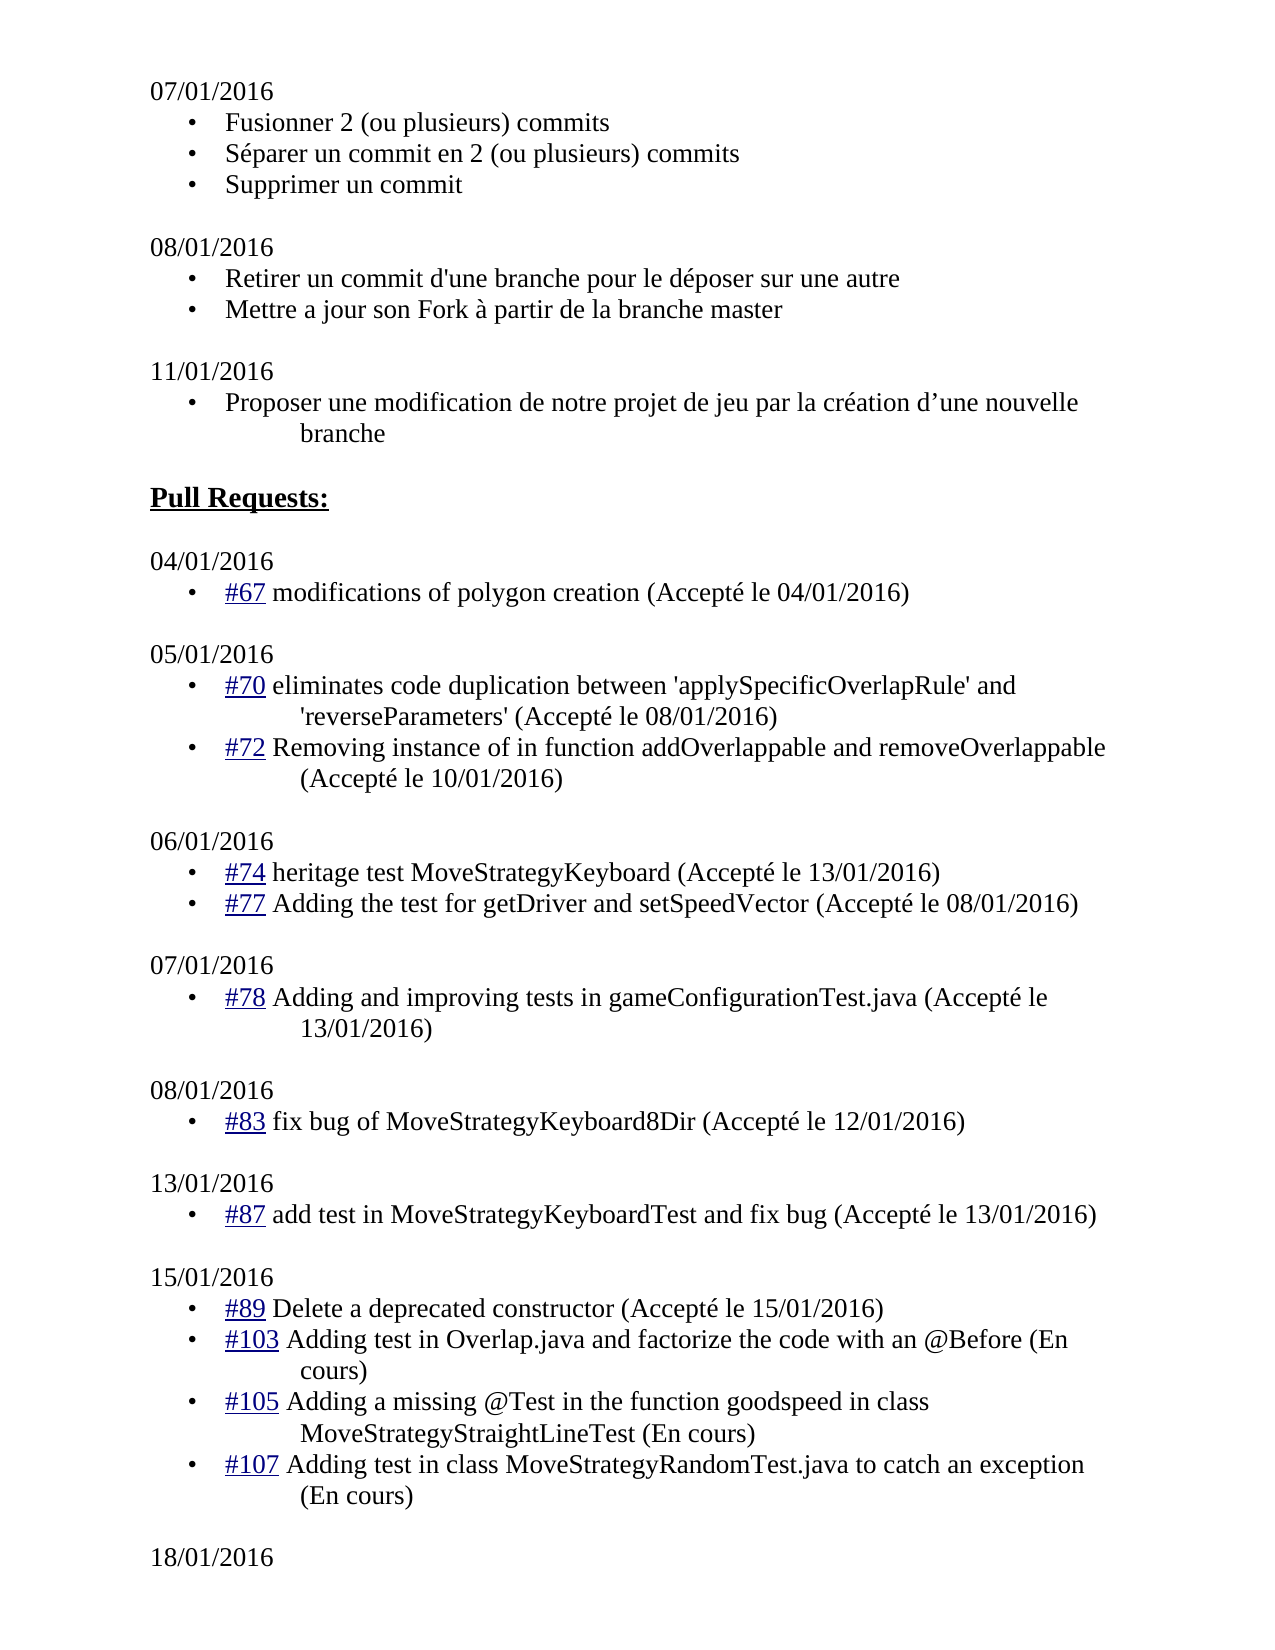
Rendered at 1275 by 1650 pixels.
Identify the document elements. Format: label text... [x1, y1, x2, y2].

list #103 Adding test in Overlap.java and factorize the code with an @Before (En cours) [187, 1323, 1125, 1386]
text 13/01/2016 [150, 1167, 1125, 1199]
text Pull Requests: [150, 480, 1125, 513]
list Séparer un commit en 2 (ou plusieurs) commits [187, 137, 1125, 168]
list #107 Adding test in class MoveStrategyRandomTest.java to catch an exception (En cours) [187, 1448, 1125, 1510]
list Supprimer un commit [187, 168, 1125, 199]
text 18/01/2016 [150, 1541, 1125, 1572]
list #67 modifications of polygon creation (Accepté le 04/01/2016) [187, 576, 1125, 607]
list #77 Adding the test for getDriver and setSpeedVector (Accepté le 08/01/2016) [187, 887, 1125, 918]
list #70 eliminates code duplication between 'applySpecificOverlapRule' and 'reverseParameters' (Accepté le 08/01/2016) [187, 669, 1125, 731]
list Mettre a jour son Fork à partir de la branche master [187, 293, 1125, 324]
text 05/01/2016 [150, 638, 1125, 669]
list #78 Adding and improving tests in gameConfigurationTest.java (Accepté le 13/01/2016) [187, 981, 1125, 1043]
list #74 heritage test MoveStrategyKeyboard (Accepté le 13/01/2016) [187, 856, 1125, 887]
text 07/01/2016 [150, 75, 1125, 106]
text 07/01/2016 [150, 949, 1125, 981]
text 11/01/2016 [150, 355, 1125, 386]
list #105 Adding a missing @Test in the function goodspeed in class MoveStrategyStraightLineTest (En cours) [187, 1386, 1125, 1448]
text 15/01/2016 [150, 1261, 1125, 1292]
text 08/01/2016 [150, 1074, 1125, 1105]
list #72 Removing instance of in function addOverlappable and removeOverlappable (Accepté le 10/01/2016) [187, 731, 1125, 794]
list #89 Delete a deprecated constructor (Accepté le 15/01/2016) [187, 1292, 1125, 1323]
list Retirer un commit d'une branche pour le déposer sur une autre [187, 262, 1125, 293]
text 08/01/2016 [150, 231, 1125, 262]
text 06/01/2016 [150, 825, 1125, 856]
list Proposer une modification de notre projet de jeu par la création d’une nouvelle branche [187, 386, 1125, 449]
list Fusionner 2 (ou plusieurs) commits [187, 106, 1125, 137]
list #83 fix bug of MoveStrategyKeyboard8Dir (Accepté le 12/01/2016) [187, 1105, 1125, 1136]
list #87 add test in MoveStrategyKeyboardTest and fix bug (Accepté le 13/01/2016) [187, 1199, 1125, 1230]
text 04/01/2016 [150, 544, 1125, 576]
